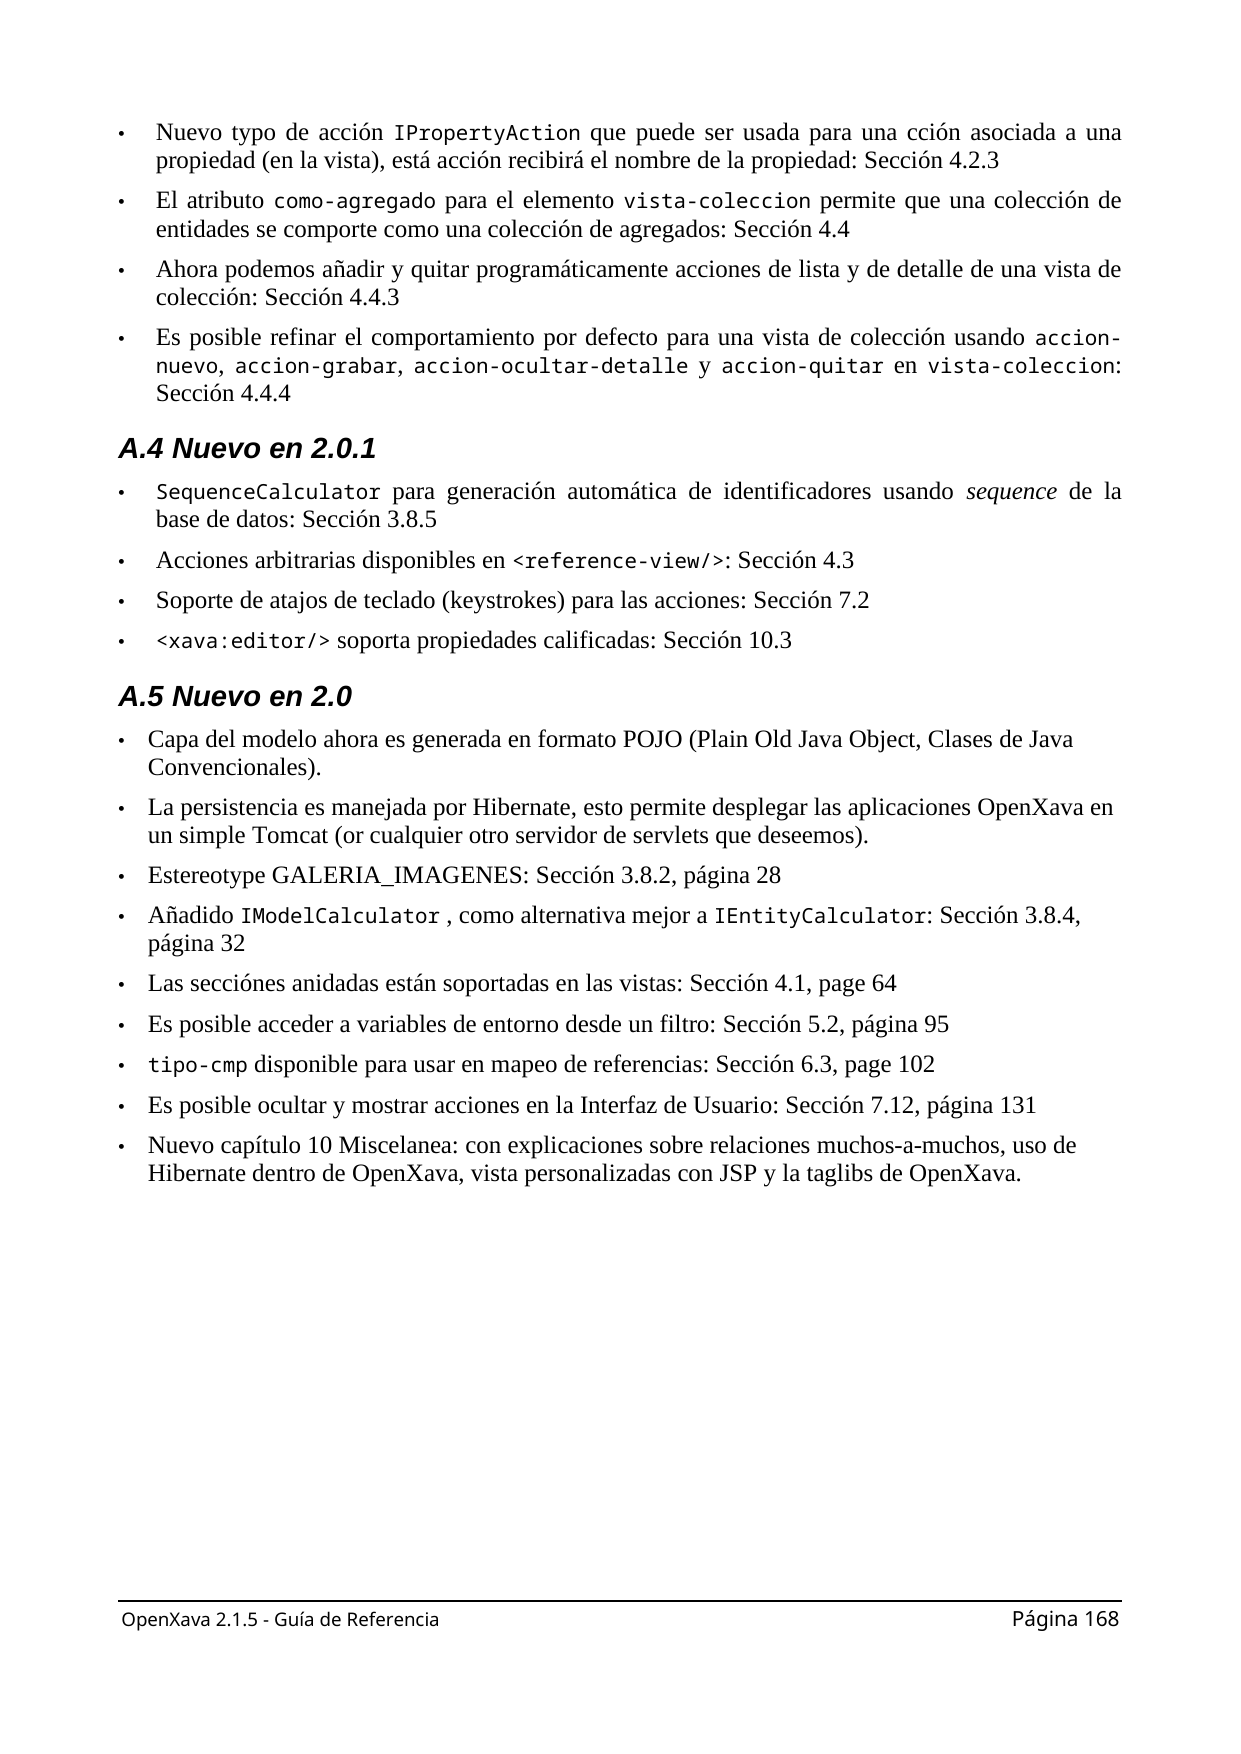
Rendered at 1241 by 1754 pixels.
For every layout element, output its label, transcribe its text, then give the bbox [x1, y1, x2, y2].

list La persistencia es manejada por Hibernate, esto permite desplegar las aplicaciones OpenXava en un simple Tomcat (or cualquier otro servidor de servlets que deseemos). [118, 793, 1122, 848]
list Ahora podemos añadir y quitar programáticamente acciones de lista y de detalle de una vista de colección: Sección 4.4.3 [118, 255, 1122, 310]
list Nuevo capítulo 10 Miscelanea: con explicaciones sobre relaciones muchos-a-muchos, uso de Hibernate dentro de OpenXava, vista personalizadas con JSP y la taglibs de OpenXava. [118, 1131, 1122, 1186]
list <xava:editor/> soporta propiedades calificadas: Sección 10.3 [118, 627, 1122, 655]
list Las secciónes anidadas están soportadas en las vistas: Sección 4.1, page 64 [118, 969, 1122, 997]
list Añadido IModelCalculator , como alternativa mejor a IEntityCalculator: Sección 3.8.4, página 32 [118, 901, 1122, 957]
list Nuevo typo de acción IPropertyAction que puede ser usada para una cción asociada a una propiedad (en la vista), está acción recibirá el nombre de la propiedad: Sección 4.2.3 [118, 118, 1122, 174]
list Es posible acceder a variables de entorno desde un filtro: Sección 5.2, página 95 [118, 1010, 1122, 1037]
list SequenceCalculator para generación automática de identificadores usando sequence de la base de datos: Sección 3.8.5 [118, 477, 1122, 533]
list Es posible ocultar y mostrar acciones en la Interfaz de Usuario: Sección 7.12, página 131 [118, 1091, 1122, 1118]
list Acciones arbitrarias disponibles en <reference-view/>: Sección 4.3 [118, 546, 1122, 574]
list El atributo como-agregado para el elemento vista-coleccion permite que una colección de entidades se comporte como una colección de agregados: Sección 4.4 [118, 187, 1122, 242]
subtitle Nuevo en 2.0 [118, 680, 1122, 713]
list Soporte de atajos de teclado (keystrokes) para las acciones: Sección 7.2 [118, 586, 1122, 614]
list Es posible refinar el comportamiento por defecto para una vista de colección usando accion-nuevo, accion-grabar, accion-ocultar-detalle y accion-quitar en vista-coleccion: Sección 4.4.4 [118, 323, 1122, 407]
subtitle Nuevo en 2.0.1 [118, 432, 1122, 465]
list Estereotype GALERIA_IMAGENES: Sección 3.8.2, página 28 [118, 861, 1122, 889]
list tipo-cmp disponible para usar en mapeo de referencias: Sección 6.3, page 102 [118, 1050, 1122, 1078]
list Capa del modelo ahora es generada en formato POJO (Plain Old Java Object, Clases de Java Convencionales). [118, 725, 1122, 781]
